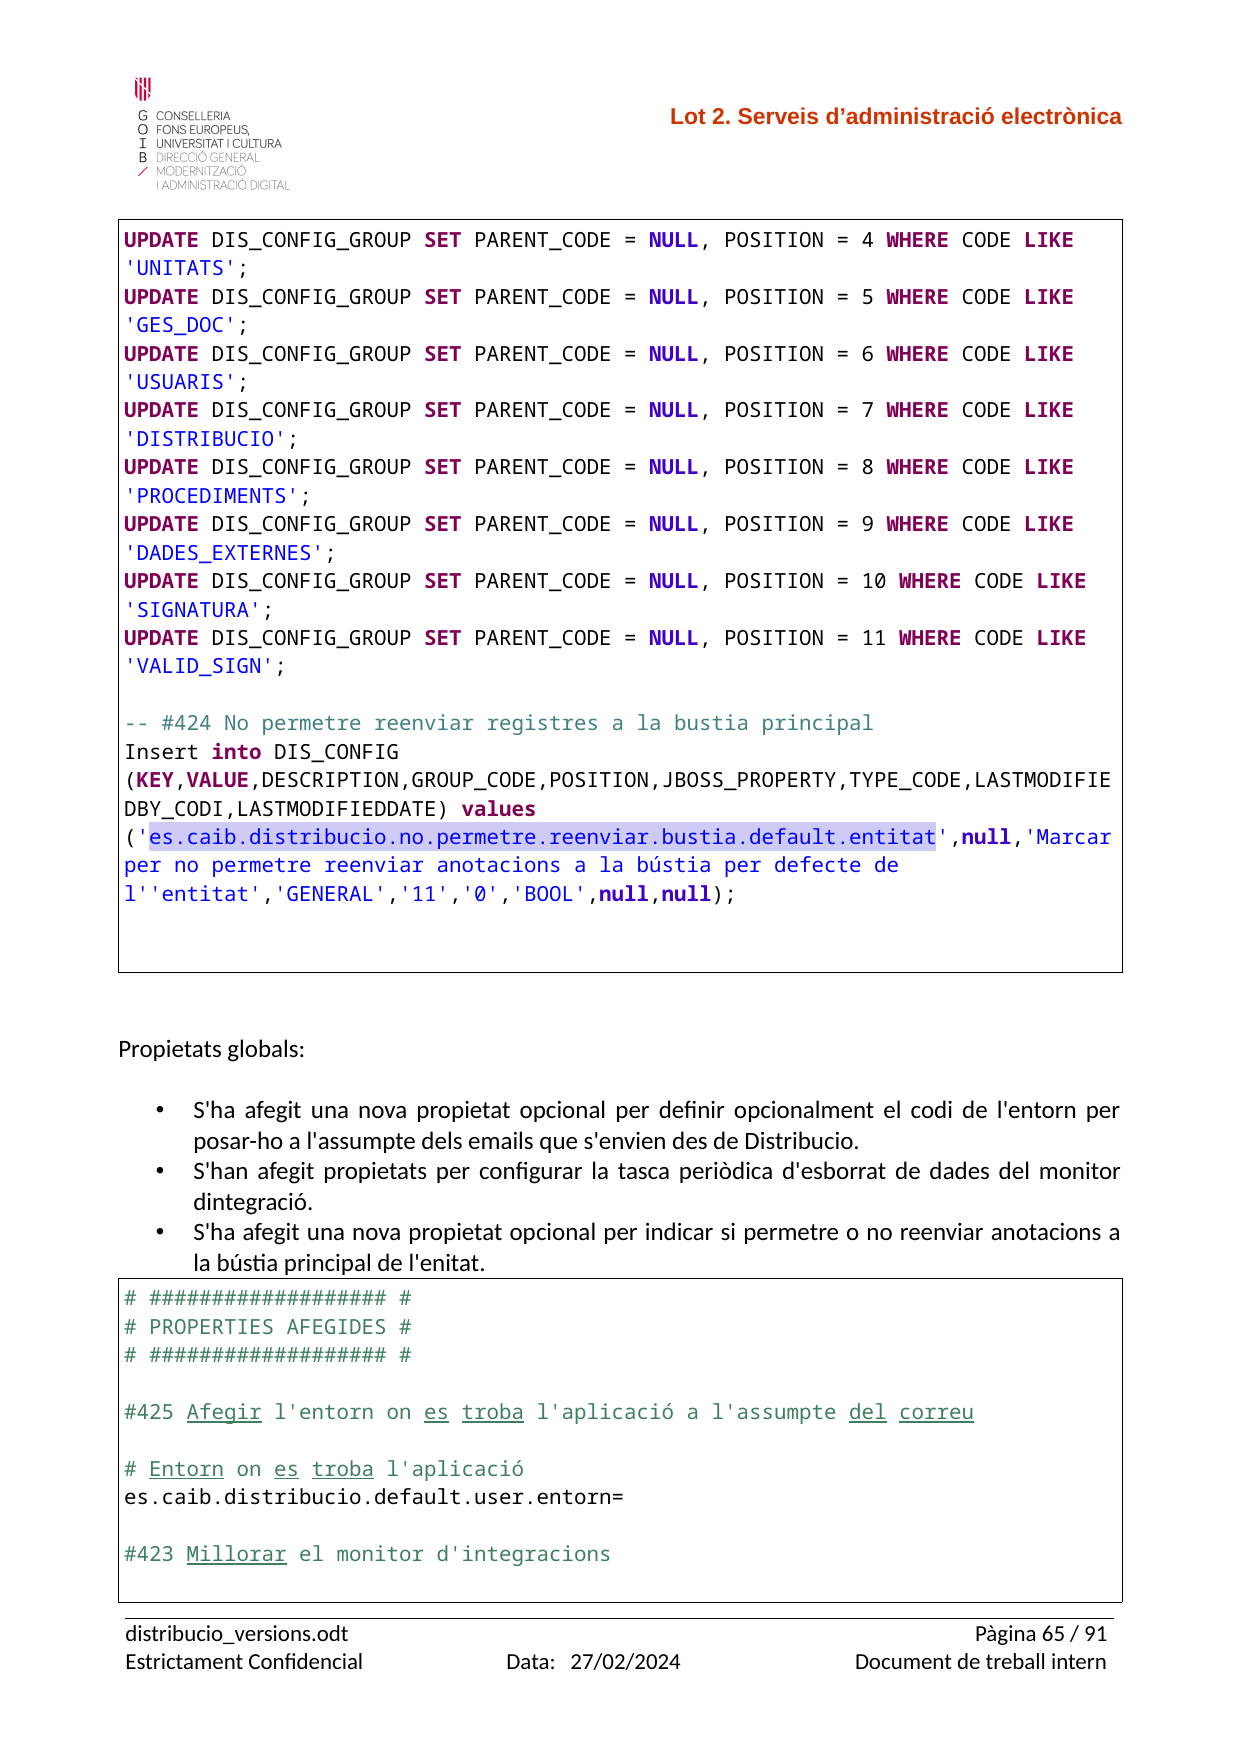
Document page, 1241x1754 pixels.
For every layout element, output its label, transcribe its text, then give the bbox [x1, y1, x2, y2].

list S'ha afegit una nova propietat opcional per definir opcionalment el codi de l'entorn per posar-ho a l'assumpte dels emails que s'envien des de Distribucio. [156, 1094, 1122, 1155]
list S'han afegit propietats per configurar la tasca periòdica d'esborrat de dades del monitor dintegració. [156, 1155, 1122, 1216]
table_header UPDATE DIS_CONFIG_GROUP SET PARENT_CODE = NULL, POSITION = 4 WHERE CODE LIKE 'UNITATS'; UPDATE DIS_CONFIG_GROUP SET PARENT_CODE = NULL, POSITION = 5 WHERE CODE LIKE 'GES_DOC'; UPDATE DIS_CONFIG_GROUP SET PARENT_CODE = NULL, POSITION = 6 WHERE CODE LIKE 'USUARIS'; UPDATE DIS_CONFIG_GROUP SET PARENT_CODE = NULL, POSITION = 7 WHERE CODE LIKE 'DISTRIBUCIO'; UPDATE DIS_CONFIG_GROUP SET PARENT_CODE = NULL, POSITION = 8 WHERE CODE LIKE 'PROCEDIMENTS'; UPDATE DIS_CONFIG_GROUP SET PARENT_CODE = NULL, POSITION = 9 WHERE CODE LIKE 'DADES_EXTERNES'; UPDATE DIS_CONFIG_GROUP SET PARENT_CODE = NULL, POSITION = 10 WHERE CODE LIKE 'SIGNATURA'; UPDATE DIS_CONFIG_GROUP SET PARENT_CODE = NULL, POSITION = 11 WHERE CODE LIKE 'VALID_SIGN'; -- #424 No permetre reenviar registres a la bustia principal Insert into DIS_CONFIG (KEY,VALUE,DESCRIPTION,GROUP_CODE,POSITION,JBOSS_PROPERTY,TYPE_CODE,LASTMODIFIEDBY_CODI,LASTMODIFIEDDATE) values ('es.caib.distribucio.no.permetre.reenviar.bustia.default.entitat',null,'Marcar per no permetre reenviar anotacions a la bústia per defecte de l''entitat','GENERAL','11','0','BOOL',null,null); [119, 220, 1122, 972]
table_header # ################### # # PROPERTIES AFEGIDES # # ################### # #425 Afegir l'entorn on es troba l'aplicació a l'assumpte del correu # Entorn on es troba l'aplicació es.caib.distribucio.default.user.entorn= #423 Millorar el monitor d'integracions [119, 1279, 1122, 1602]
text Propietats globals: [118, 1033, 1122, 1064]
picture [126, 70, 299, 197]
list S'ha afegit una nova propietat opcional per indicar si permetre o no reenviar anotacions a la bústia principal de l'enitat. [156, 1216, 1122, 1277]
